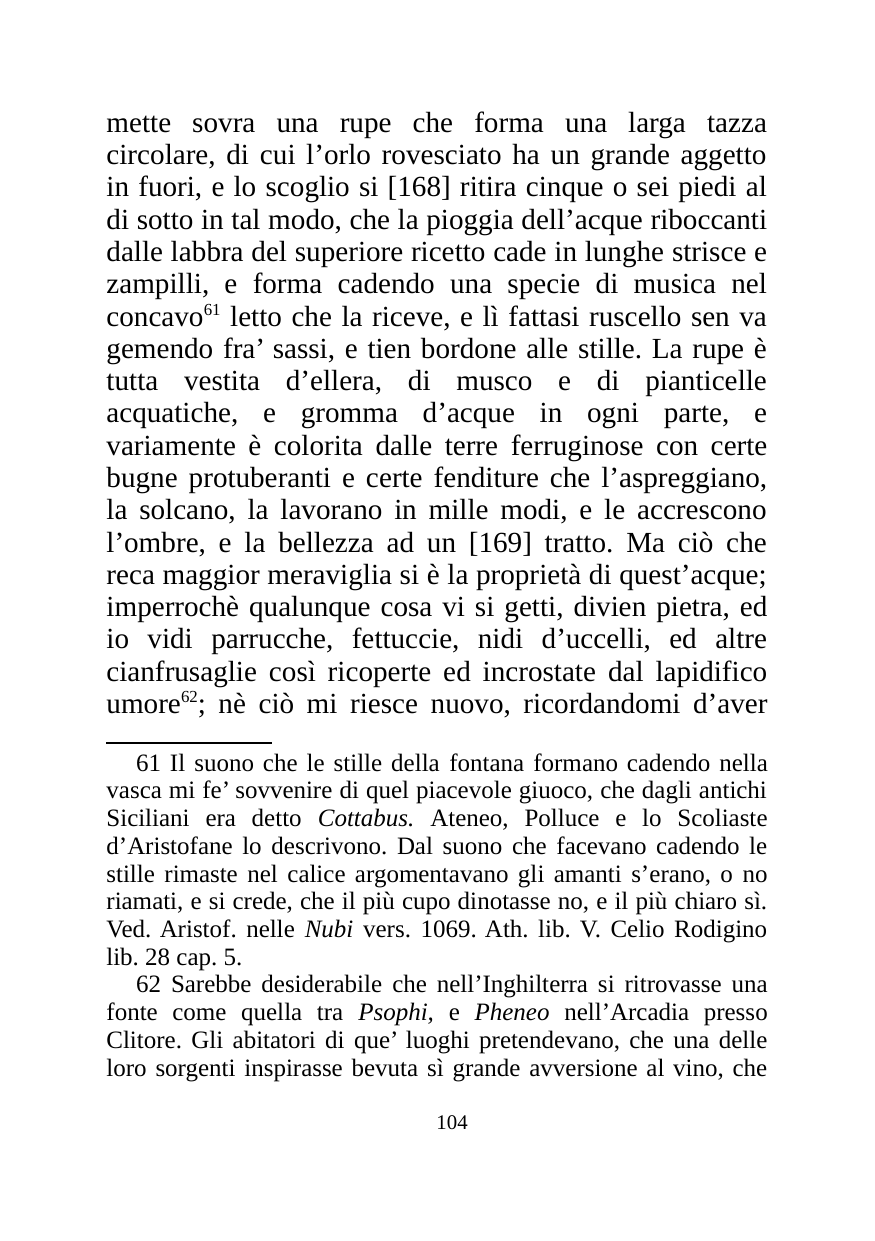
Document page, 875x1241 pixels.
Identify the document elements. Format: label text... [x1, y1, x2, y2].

text Il suono che le stille della fontana formano cadendo nella vasca mi fe’ sovvenire di quel piacevole giuoco, che dagli antichi Siciliani era detto Cottabus. Ateneo, Polluce e lo Scoliaste d’Aristofane lo descrivono. Dal suono che facevano cadendo le stille rimaste nel calice argomentavano gli amanti s’erano, o no riamati, e si crede, che il più cupo dinotasse no, e il più chiaro sì. Ved. Aristof. nelle Nubi vers. 1069. Ath. lib. V. Celio Rodigino lib. 28 cap. 5. [106, 749, 768, 971]
text mette sovra una rupe che forma una larga tazza circolare, di cui l’orlo rovesciato ha un grande aggetto in fuori, e lo scoglio si [168] ritira cinque o sei piedi al di sotto in tal modo, che la pioggia dell’acque riboccanti dalle labbra del superiore ricetto cade in lunghe strisce e zampilli, e forma cadendo una specie di musica nel concavo letto che la riceve, e lì fattasi ruscello sen va gemendo fra’ sassi, e tien bordone alle stille. La rupe è tutta vestita d’ellera, di musco e di pianticelle acquatiche, e gromma d’acque in ogni parte, e variamente è colorita dalle terre ferruginose con certe bugne protuberanti e certe fenditure che l’aspreggiano, la solcano, la lavorano in mille modi, e le accrescono l’ombre, e la bellezza ad un [169] tratto. Ma ciò che reca maggior meraviglia si è la proprietà di quest’acque; imperrochè qualunque cosa vi si getti, divien pietra, ed io vidi parrucche, fettuccie, nidi d’uccelli, ed altre cianfrusaglie così ricoperte ed incrostate dal lapidifico umore; nè ciò mi riesce nuovo, ricordandomi d’aver [106, 106, 768, 720]
text Sarebbe desiderabile che nell’Inghilterra si ritrovasse una fonte come quella tra Psophi, e Pheneo nell’Arcadia presso Clitore. Gli abitatori di que’ luoghi pretendevano, che una delle loro sorgenti inspirasse bevuta sì grande avversione al vino, che [106, 971, 768, 1081]
